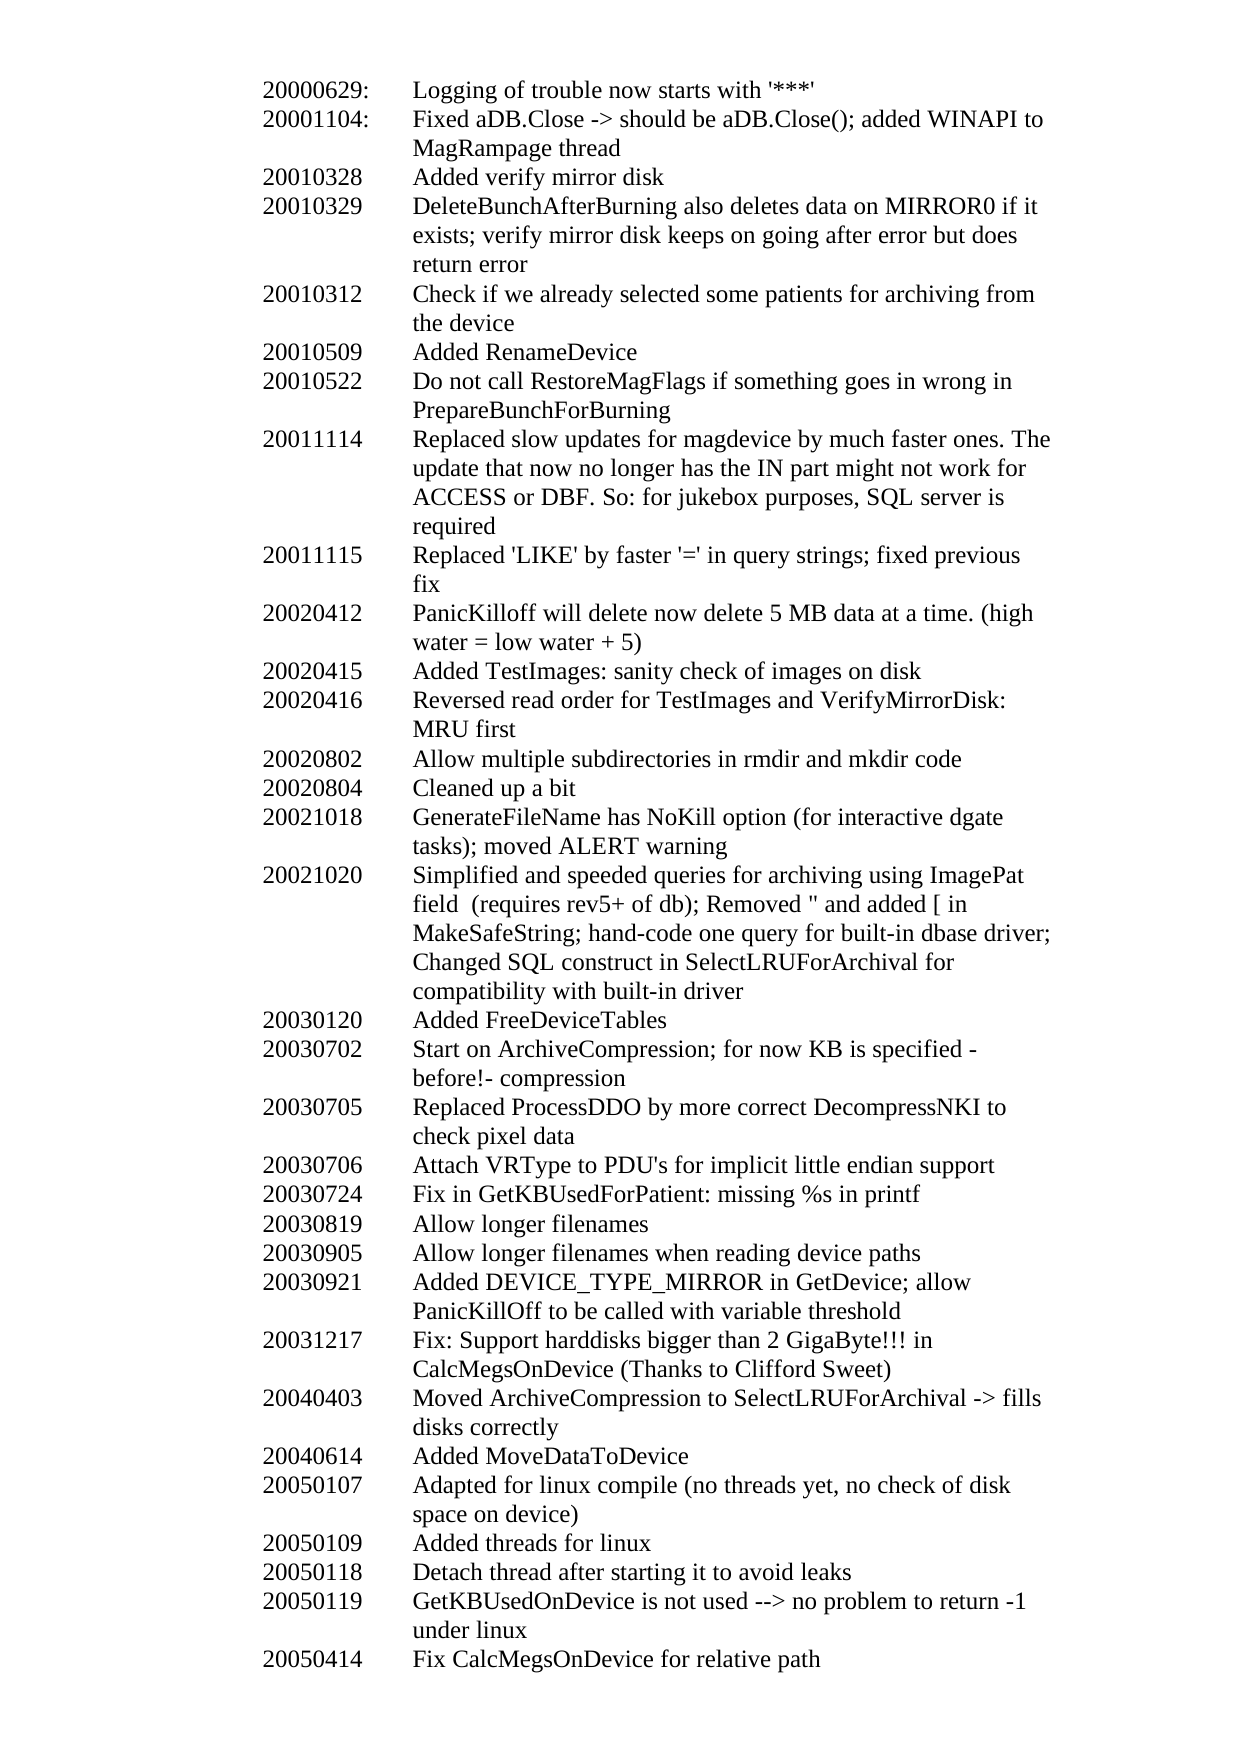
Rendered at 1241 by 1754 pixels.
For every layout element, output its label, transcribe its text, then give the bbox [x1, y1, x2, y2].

text 20050107 Adapted for linux compile (no threads yet, no check of disk space on device) [262, 1470, 1053, 1528]
text 20000629: Logging of trouble now starts with '***' [262, 75, 1053, 104]
text 20020802 Allow multiple subdirectories in rmdir and mkdir code [262, 743, 1053, 772]
text 20050119 GetKBUsedOnDevice is not used --> no problem to return -1 under linux [262, 1586, 1053, 1644]
text 20030921 Added DEVICE_TYPE_MIRROR in GetDevice; allow PanicKillOff to be called with variable threshold [262, 1267, 1053, 1325]
text 20040614 Added MoveDataToDevice [187, 1441, 1053, 1470]
text 20030905 Allow longer filenames when reading device paths [187, 1237, 1053, 1267]
text 20020412 PanicKilloff will delete now delete 5 MB data at a time. (high water = low water + 5) [262, 598, 1053, 656]
text 20020415 Added TestImages: sanity check of images on disk [262, 656, 1053, 685]
text 20020804 Cleaned up a bit [262, 772, 1053, 802]
text 20030705 Replaced ProcessDDO by more correct DecompressNKI to check pixel data [262, 1092, 1053, 1150]
text 20011114 Replaced slow updates for magdevice by much faster ones. The update that now no longer has the IN part might not work for ACCESS or DBF. So: for jukebox purposes, SQL server is required [262, 424, 1053, 540]
text 20021020 Simplified and speeded queries for archiving using ImagePat field (requires rev5+ of db); Removed " and added [ in MakeSafeString; hand-code one query for built-in dbase driver; Changed SQL construct in SelectLRUForArchival for compatibility with built-in driver [262, 860, 1053, 1005]
text 20021018 GenerateFileName has NoKill option (for interactive dgate tasks); moved ALERT warning [262, 802, 1053, 860]
text 20010328 Added verify mirror disk [262, 162, 1053, 191]
text 20030702 Start on ArchiveCompression; for now KB is specified -before!- compression [262, 1034, 1053, 1092]
text 20010509 Added RenameDevice [262, 337, 1053, 366]
text 20020416 Reversed read order for TestImages and VerifyMirrorDisk: MRU first [262, 685, 1053, 743]
text 20010522 Do not call RestoreMagFlags if something goes in wrong in PrepareBunchForBurning [262, 366, 1053, 424]
text 20010329 DeleteBunchAfterBurning also deletes data on MIRROR0 if it exists; verify mirror disk keeps on going after error but does return error [262, 191, 1053, 278]
text 20050118 Detach thread after starting it to avoid leaks [187, 1557, 1053, 1586]
text 20030120 Added FreeDeviceTables [187, 1005, 1053, 1034]
text 20050109 Added threads for linux [187, 1528, 1053, 1557]
text 20030724 Fix in GetKBUsedForPatient: missing %s in printf [187, 1179, 1053, 1208]
text 20011115 Replaced 'LIKE' by faster '=' in query strings; fixed previous fix [262, 540, 1053, 598]
text 20030706 Attach VRType to PDU's for implicit little endian support [187, 1150, 1053, 1179]
text 20031217 Fix: Support harddisks bigger than 2 GigaByte!!! in CalcMegsOnDevice (Thanks to Clifford Sweet) [262, 1325, 1053, 1383]
text 20050414 Fix CalcMegsOnDevice for relative path [262, 1644, 1053, 1673]
text 20001104: Fixed aDB.Close -> should be aDB.Close(); added WINAPI to MagRampage thread [262, 104, 1053, 162]
text 20010312 Check if we already selected some patients for archiving from the device [262, 278, 1053, 337]
text 20040403 Moved ArchiveCompression to SelectLRUForArchival -> fills disks correctly [262, 1383, 1053, 1441]
text 20030819 Allow longer filenames [187, 1208, 1053, 1237]
